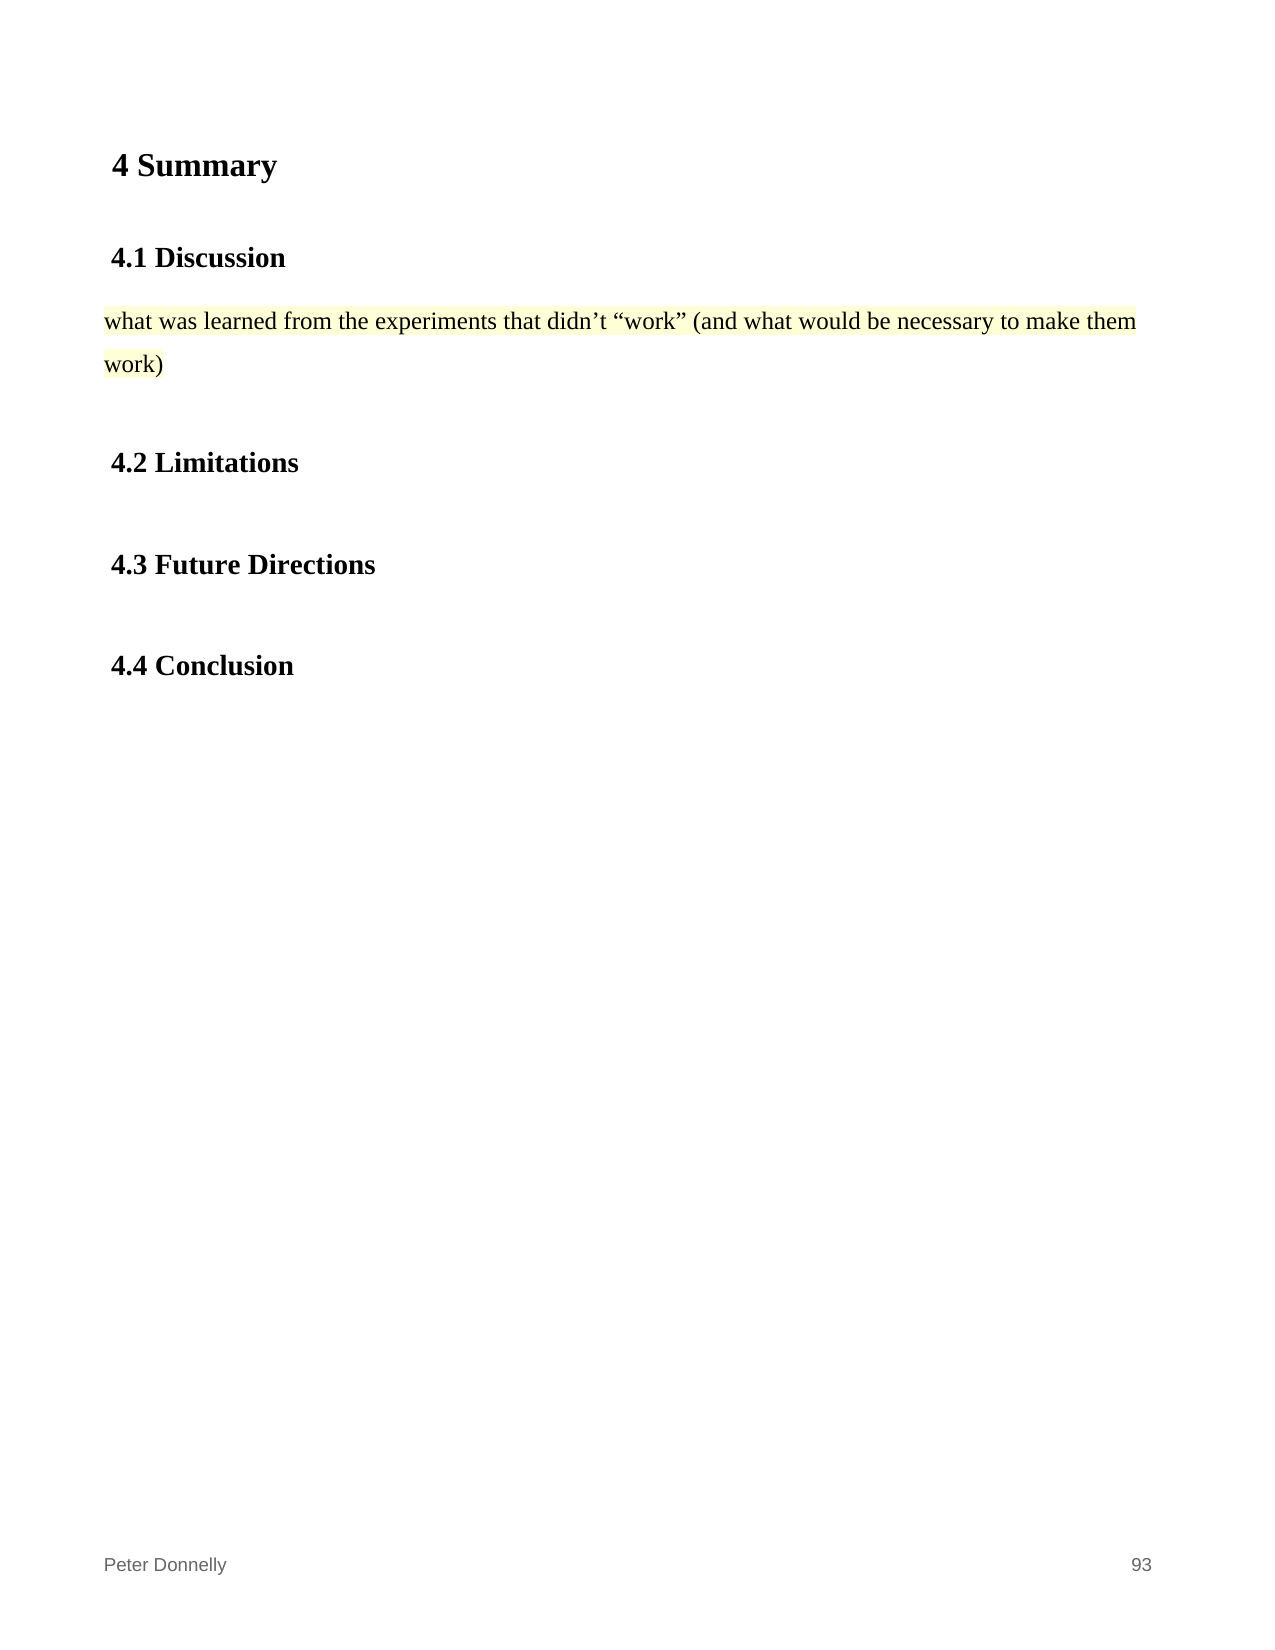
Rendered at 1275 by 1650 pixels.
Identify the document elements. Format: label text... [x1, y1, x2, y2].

subtitle Summary [103, 145, 1181, 183]
subtitle Limitations [103, 445, 1181, 479]
subtitle Discussion [103, 240, 1181, 273]
subtitle Future Directions [103, 547, 1181, 580]
text what was learned from the experiments that didn’t “work” (and what would be necessary to make them work) [103, 306, 1181, 378]
subtitle Conclusion [103, 648, 1181, 682]
